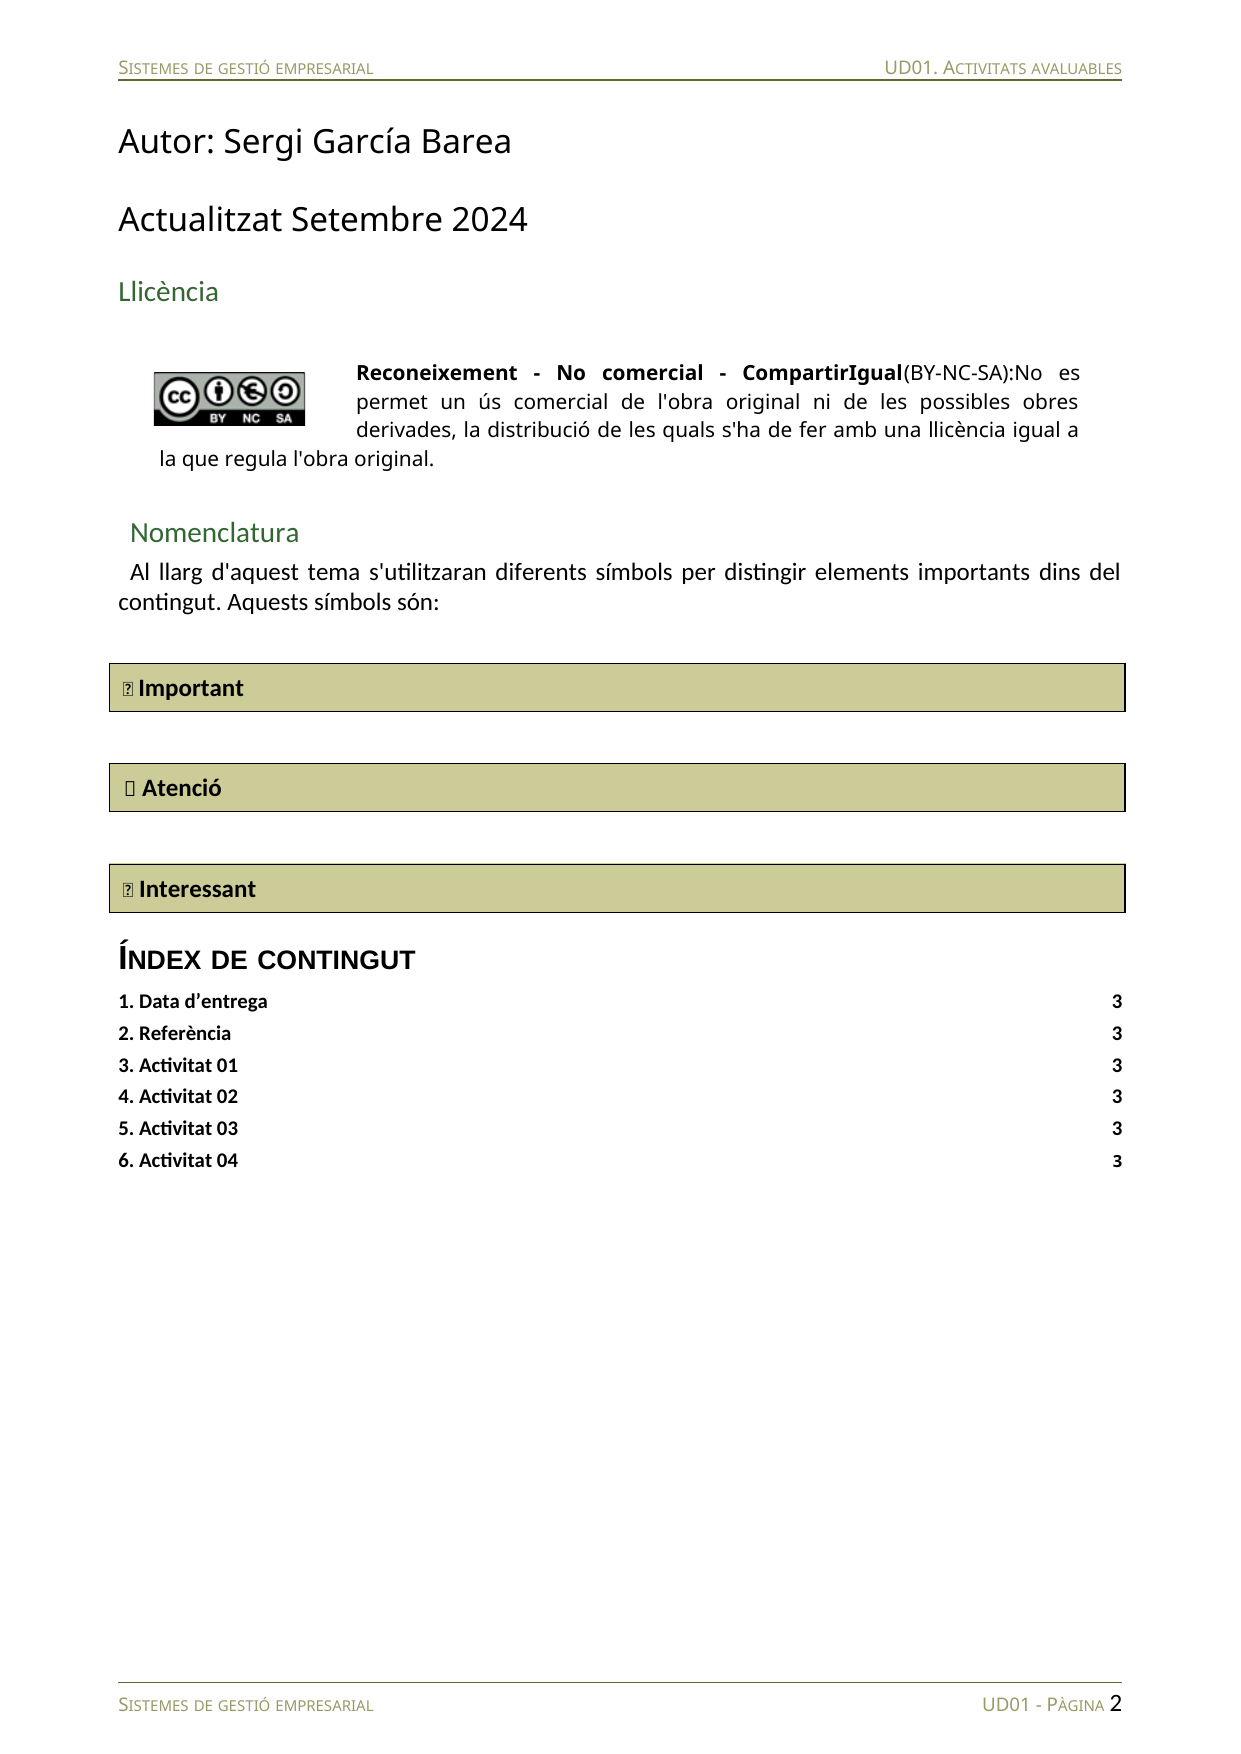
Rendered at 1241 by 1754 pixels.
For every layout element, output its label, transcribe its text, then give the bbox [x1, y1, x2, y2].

text 6. Activitat 04 3 [118, 1147, 1122, 1172]
text 📖 Important [110, 664, 1124, 711]
text Reconeixement - No comercial - CompartirIgual(BY-NC-SA):No es permet un ús comercial de l'obra original ni de les possibles obres derivades, la distribució de les quals s'ha de fer amb una llicència igual a la que regula l'obra original. [159, 358, 1080, 472]
text Actualitzat Setembre 2024 [118, 196, 1122, 241]
text Nomenclatura [118, 514, 1122, 549]
text 4. Activitat 02 3 [118, 1084, 1122, 1109]
text ❕ Atenció [110, 764, 1124, 811]
text 1. Data d’entrega 3 [118, 989, 1122, 1014]
text 2. Referència 3 [118, 1020, 1122, 1046]
text Índex de contingut [118, 938, 1122, 976]
text Al llarg d'aquest tema s'utilitzaran diferents símbols per distingir elements importants dins del contingut. Aquests símbols són: [118, 556, 1122, 617]
text Autor: Sergi García Barea [118, 118, 1122, 163]
text 5. Activitat 03 3 [118, 1115, 1122, 1141]
text 3. Activitat 01 3 [118, 1052, 1122, 1077]
text 💬 Interessant [110, 865, 1124, 912]
picture [153, 372, 306, 426]
text Llicència [118, 273, 1122, 309]
